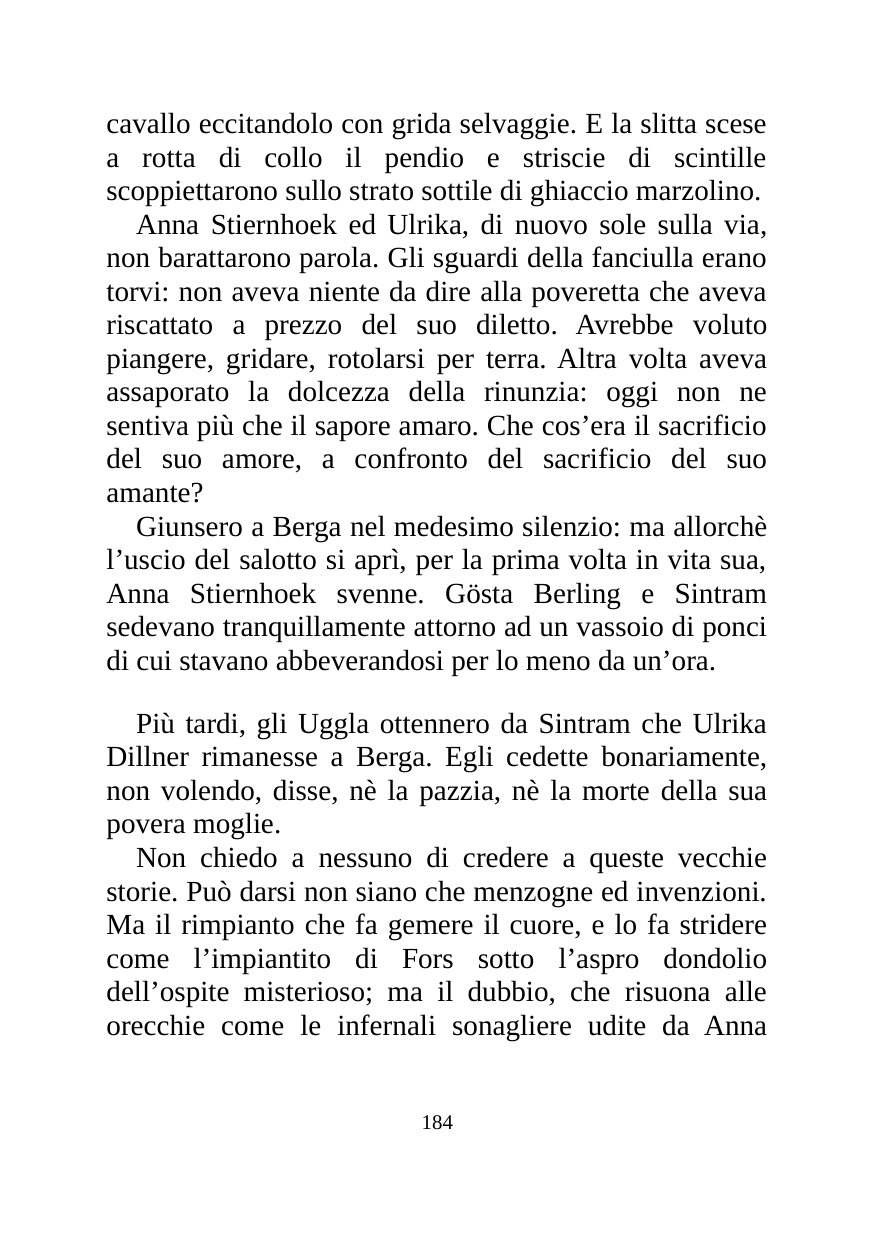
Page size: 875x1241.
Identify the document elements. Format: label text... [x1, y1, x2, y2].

text Giunsero a Berga nel medesimo silenzio: ma allorchè l’uscio del salotto si aprì, per la prima volta in vita sua, Anna Stiernhoek svenne. Gösta Berling e Sintram sedevano tranquillamente attorno ad un vassoio di ponci di cui stavano abbeverandosi per lo meno da un’ora. [106, 509, 768, 676]
text Anna Stiernhoek ed Ulrika, di nuovo sole sulla via, non barattarono parola. Gli sguardi della fanciulla erano torvi: non aveva niente da dire alla poveretta che aveva riscattato a prezzo del suo diletto. Avrebbe voluto piangere, gridare, rotolarsi per terra. Altra volta aveva assaporato la dolcezza della rinunzia: oggi non ne sentiva più che il sapore amaro. Che cos’era il sacrificio del suo amore, a confronto del sacrificio del suo amante? [106, 207, 768, 509]
text Non chiedo a nessuno di credere a queste vecchie storie. Può darsi non siano che menzogne ed invenzioni. Ma il rimpianto che fa gemere il cuore, e lo fa stridere come l’impiantito di Fors sotto l’aspro dondolio dell’ospite misterioso; ma il dubbio, che risuona alle orecchie come le infernali sonagliere udite da Anna [106, 840, 768, 1041]
text Più tardi, gli Uggla ottennero da Sintram che Ulrika Dillner rimanesse a Berga. Egli cedette bonariamente, non volendo, disse, nè la pazzia, nè la morte della sua povera moglie. [106, 706, 768, 840]
text cavallo eccitandolo con grida selvaggie. E la slitta scese a rotta di collo il pendio e striscie di scintille scoppiettarono sullo strato sottile di ghiaccio marzolino. [106, 106, 768, 207]
